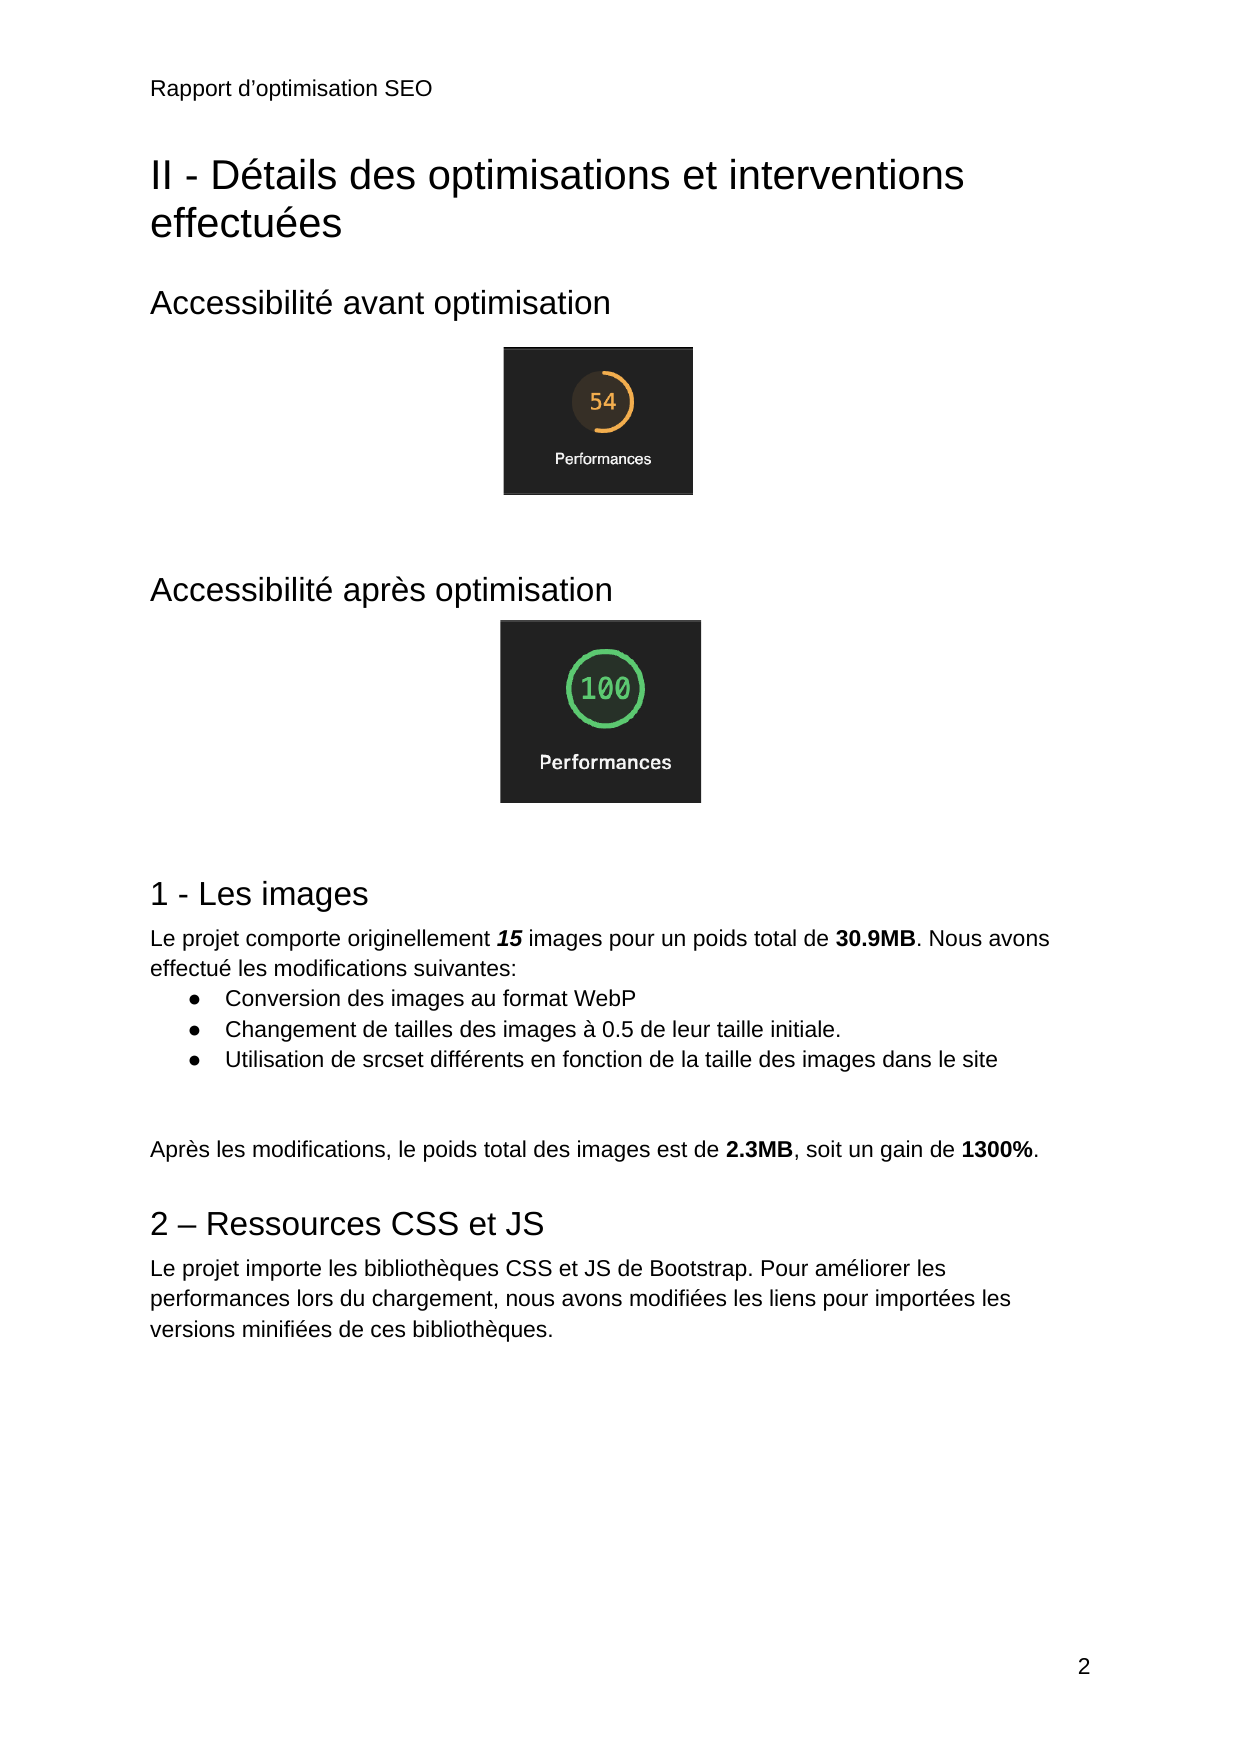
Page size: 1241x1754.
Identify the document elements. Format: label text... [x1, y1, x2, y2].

picture [500, 620, 702, 803]
picture [503, 347, 607, 495]
subtitle 2 – Ressources CSS et JS [150, 1204, 1090, 1243]
subtitle Accessibilité après optimisation [150, 570, 1090, 608]
list Utilisation de srcset différents en fonction de la taille des images dans le site [187, 1046, 1090, 1072]
text Après les modifications, le poids total des images est de 2.3MB, soit un gain de 1300%. [150, 1136, 1090, 1163]
subtitle Accessibilité avant optimisation [150, 283, 1090, 322]
subtitle II - Détails des optimisations et interventions effectuées [150, 150, 1090, 246]
text Le projet importe les bibliothèques CSS et JS de Bootstrap. Pour améliorer les performances lors du chargement, nous avons modifiées les liens pour importées les versions minifiées de ces bibliothèques. [150, 1255, 1090, 1342]
list Changement de tailles des images à 0.5 de leur taille initiale. [187, 1016, 1090, 1042]
text Le projet comporte originellement 15 images pour un poids total de 30.9MB. Nous avons effectué les modifications suivantes: [150, 925, 1090, 982]
list Conversion des images au format WebP [187, 985, 1090, 1012]
subtitle 1 - Les images [150, 874, 1090, 912]
